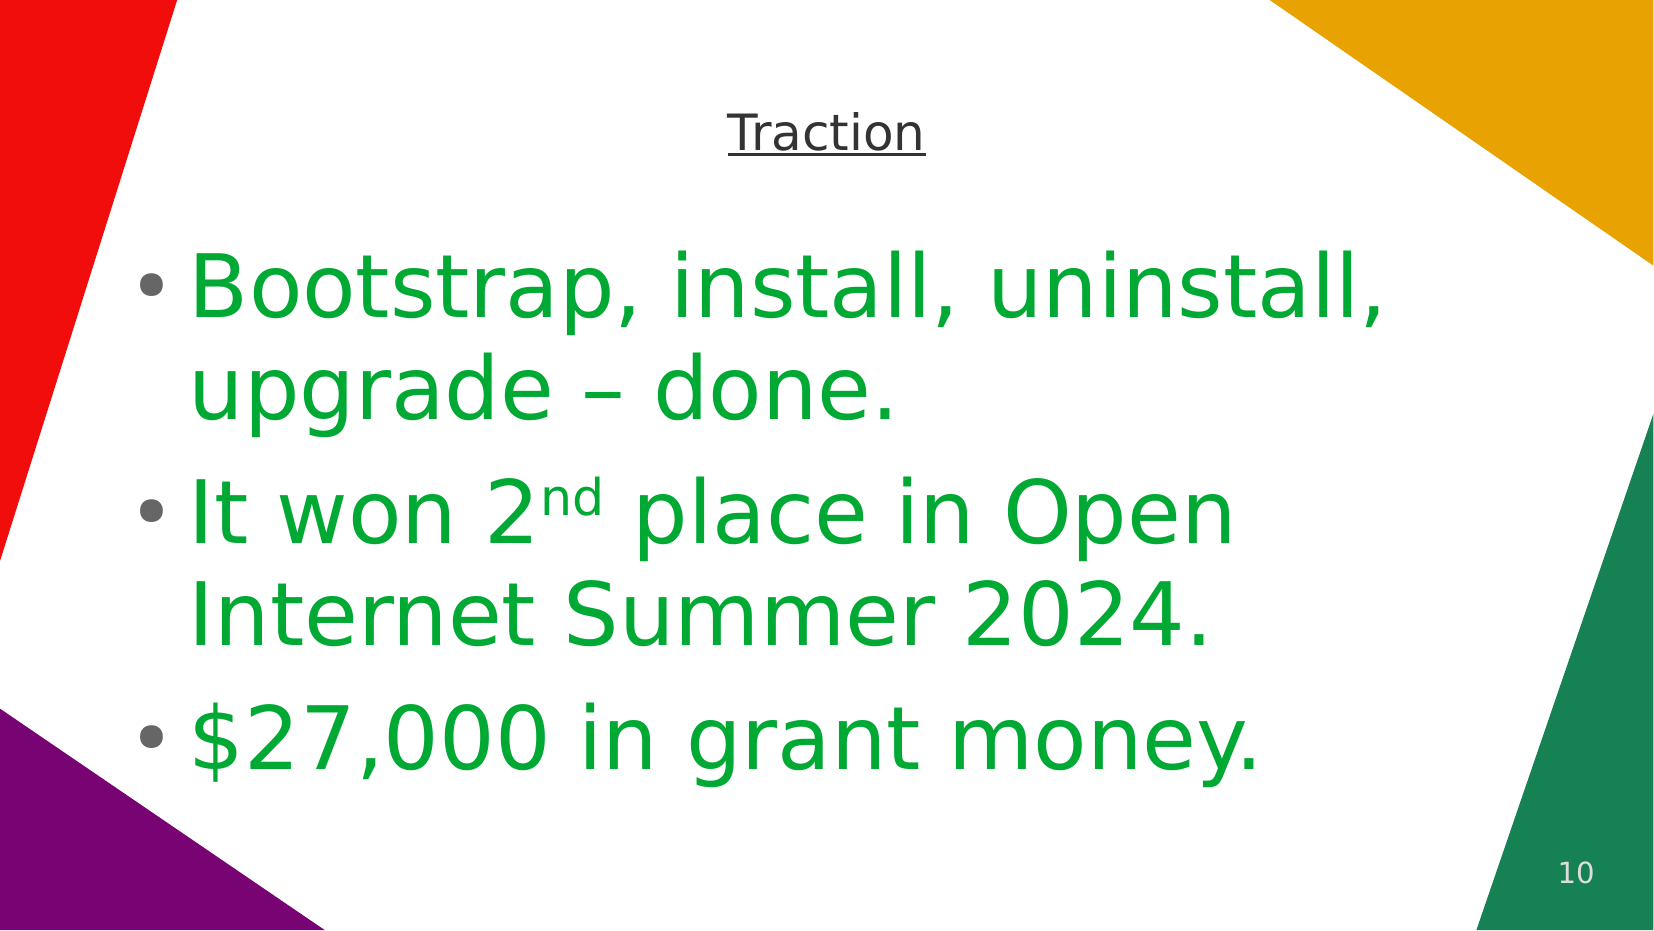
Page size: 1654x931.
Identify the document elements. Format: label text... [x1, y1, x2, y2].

title Traction [118, 59, 1536, 207]
list Bootstrap, install, uninstall, upgrade – done. It won 2nd place in Open Internet Summer 2024. $27,000 in grant money. [118, 236, 1536, 827]
